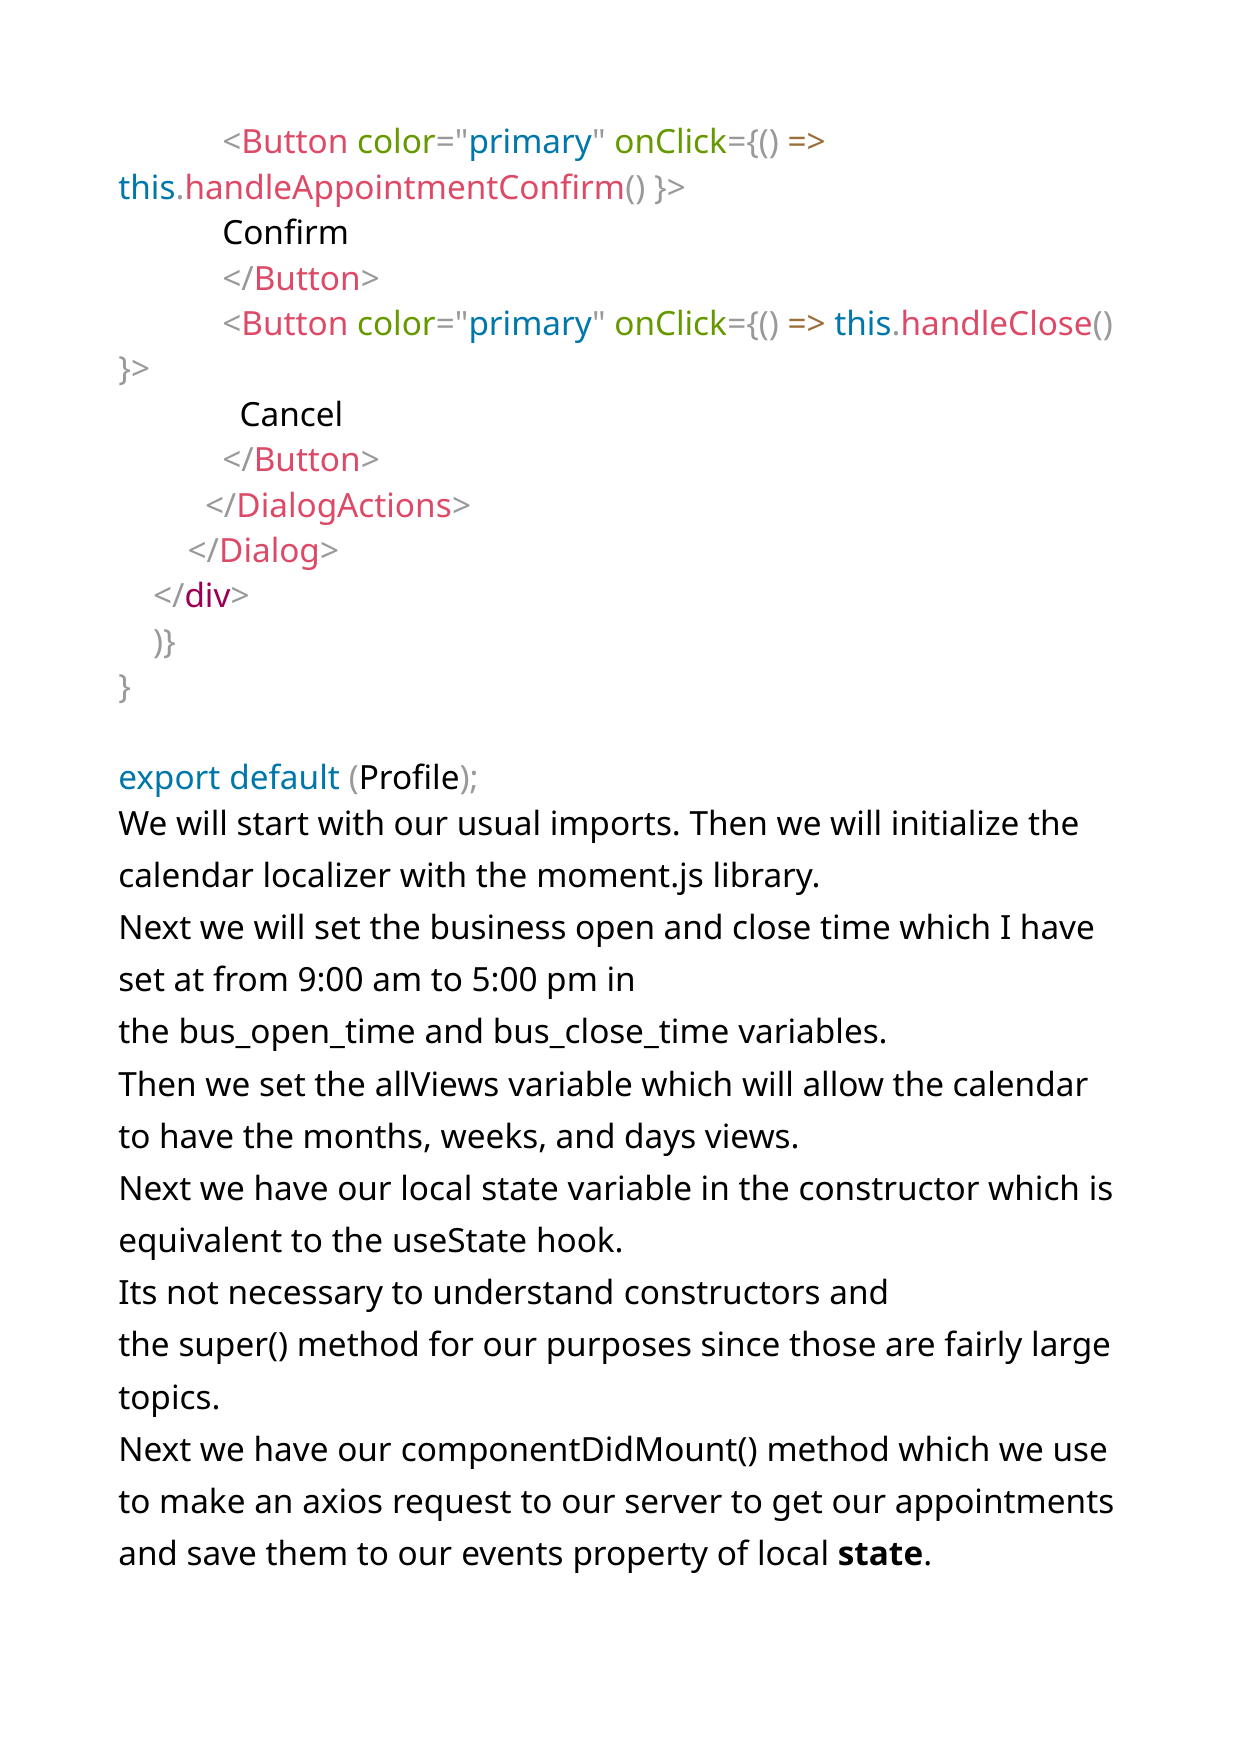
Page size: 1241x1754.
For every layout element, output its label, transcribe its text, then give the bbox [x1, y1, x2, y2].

text export default (Profile); [118, 754, 1122, 799]
text </Dialog> [118, 527, 1122, 572]
text We will start with our usual imports. Then we will initialize the calendar localizer with the moment.js library. [118, 799, 1122, 897]
text Next we have our componentDidMount() method which we use to make an axios request to our server to get our appointments and save them to our events property of local state. [118, 1426, 1122, 1575]
text Confirm [118, 209, 1122, 254]
text Next we have our local state variable in the constructor which is equivalent to the useState hook. [118, 1165, 1122, 1262]
text Then we set the allViews variable which will allow the calendar to have the months, weeks, and days views. [118, 1060, 1122, 1158]
text </Button> [118, 436, 1122, 481]
text <Button color="primary" onClick={() => this.handleClose() }> [118, 300, 1122, 391]
text </div> [118, 572, 1122, 618]
text Its not necessary to understand constructors and the super() method for our purposes since those are fairly large topics. [118, 1269, 1122, 1419]
text </DialogActions> [118, 481, 1122, 527]
text <Button color="primary" onClick={() => this.handleAppointmentConfirm() }> [118, 118, 1122, 209]
text </Button> [118, 254, 1122, 300]
text )} [118, 618, 1122, 663]
text Next we will set the business open and close time which I have set at from 9:00 am to 5:00 pm in the bus_open_time and bus_close_time variables. [118, 904, 1122, 1053]
text } [118, 663, 1122, 708]
text Cancel [118, 391, 1122, 436]
